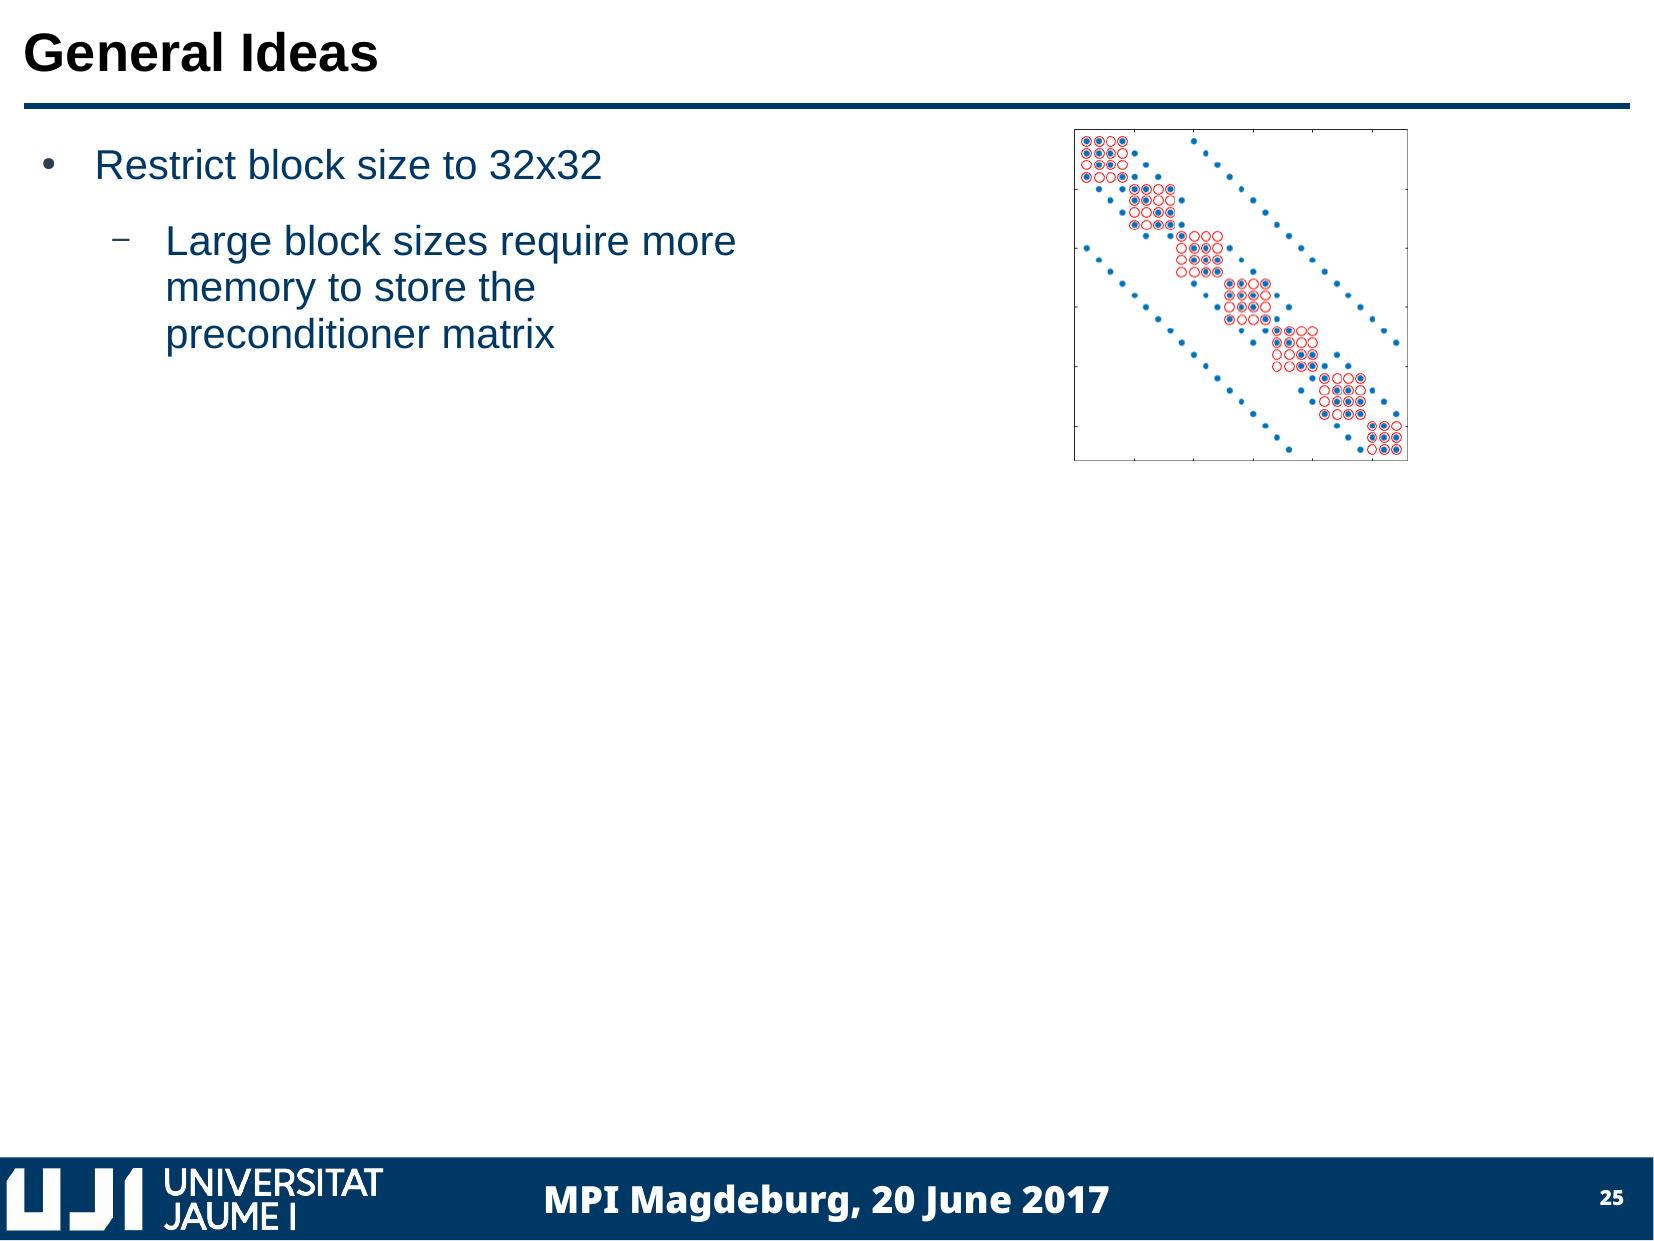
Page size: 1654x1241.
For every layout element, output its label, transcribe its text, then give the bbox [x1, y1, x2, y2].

picture [0, 1158, 390, 1241]
list Restrict block size to 32x32 Large block sizes require more memory to store the preconditioner matrix [23, 141, 808, 1134]
picture [1074, 129, 1408, 461]
title General Ideas [23, 0, 1630, 107]
